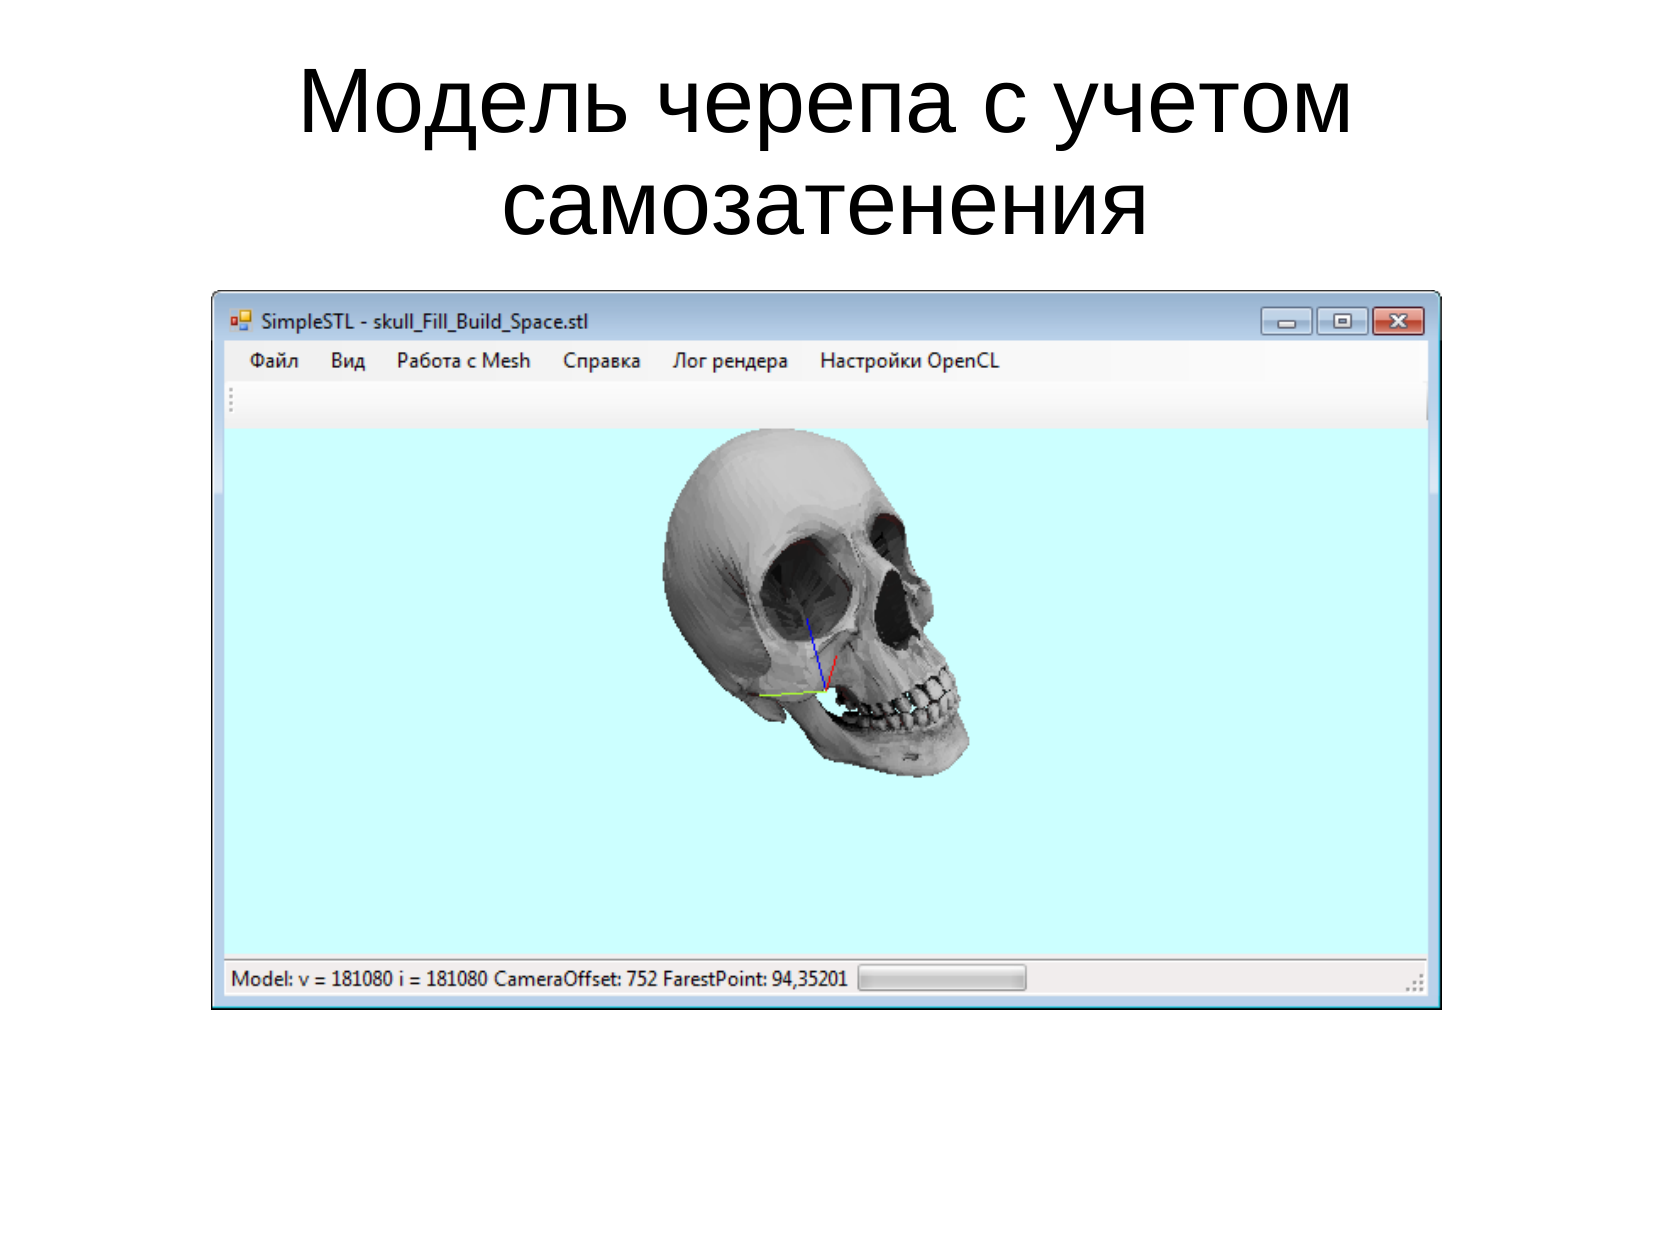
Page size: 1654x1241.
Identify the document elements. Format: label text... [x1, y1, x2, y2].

picture [211, 290, 1442, 1010]
title Модель черепа с учетом самозатенения [82, 49, 1571, 257]
